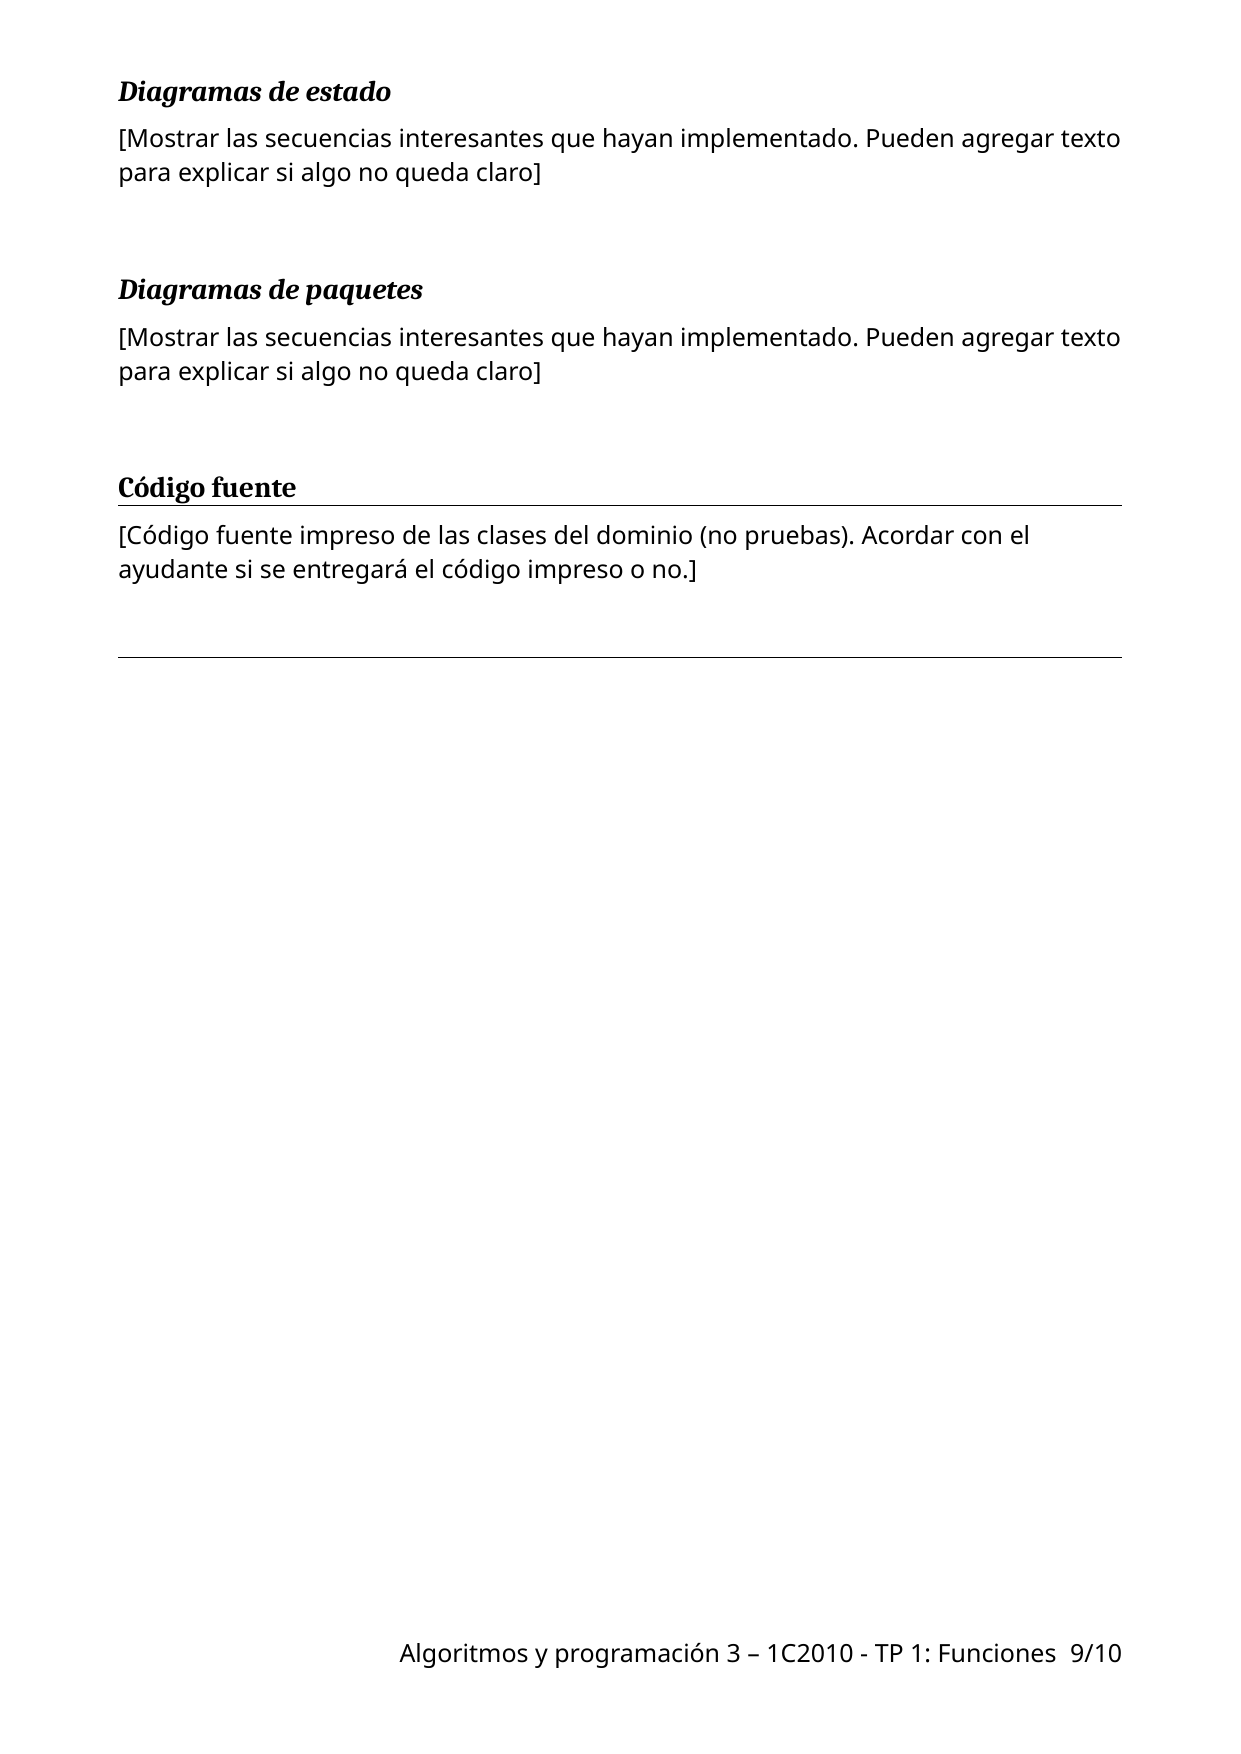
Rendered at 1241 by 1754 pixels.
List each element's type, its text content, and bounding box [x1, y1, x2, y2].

text [Mostrar las secuencias interesantes que hayan implementado. Pueden agregar texto para explicar si algo no queda claro] [118, 121, 1122, 189]
text [Código fuente impreso de las clases del dominio (no pruebas). Acordar con el ayudante si se entregará el código impreso o no.] [118, 518, 1122, 586]
subtitle Diagramas de estado [118, 75, 1122, 108]
text [Mostrar las secuencias interesantes que hayan implementado. Pueden agregar texto para explicar si algo no queda claro] [118, 319, 1122, 387]
subtitle Diagramas de paquetes [118, 273, 1122, 307]
subtitle Código fuente [118, 471, 1122, 505]
